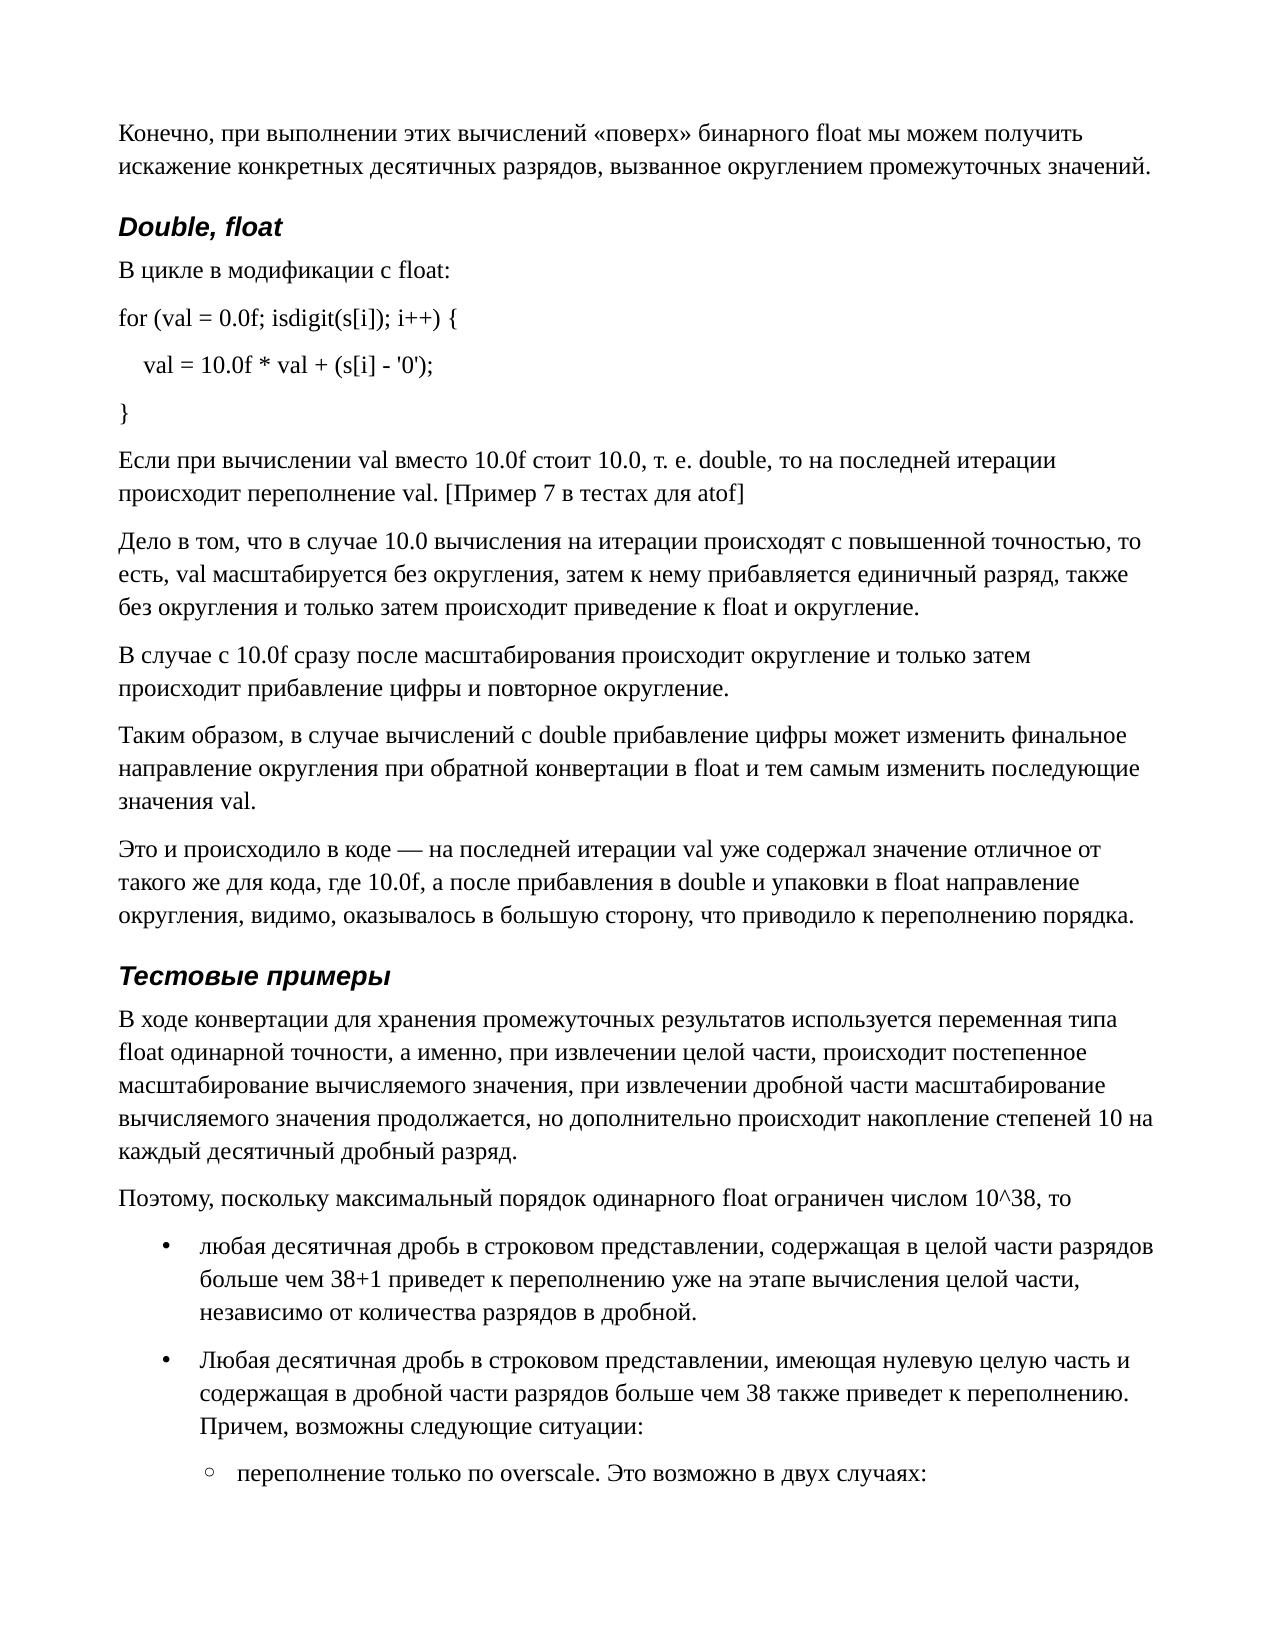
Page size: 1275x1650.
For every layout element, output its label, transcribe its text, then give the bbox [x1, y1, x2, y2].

text val = 10.0f * val + (s[i] - '0'); [118, 350, 1157, 379]
text for (val = 0.0f; isdigit(s[i]); i++) { [118, 303, 1157, 331]
text Если при вычислении val вместо 10.0f стоит 10.0, т. е. double, то на последней итерации происходит переполнение val. [Пример 7 в тестах для atof] [118, 445, 1157, 507]
list любая десятичная дробь в строковом представлении, содержащая в целой части разрядов больше чем 38+1 приведет к переполнению уже на этапе вычисления целой части, независимо от количества разрядов в дробной. [162, 1231, 1157, 1326]
text В ходе конвертации для хранения промежуточных результатов используется переменная типа float одинарной точности, а именно, при извлечении целой части, происходит постепенное масштабирование вычисляемого значения, при извлечении дробной части масштабирование вычисляемого значения продолжается, но дополнительно происходит накопление степеней 10 на каждый десятичный дробный разряд. [118, 1004, 1157, 1165]
text Конечно, при выполнении этих вычислений «поверх» бинарного float мы можем получить искажение конкретных десятичных разрядов, вызванное округлением промежуточных значений. [118, 118, 1157, 180]
text } [118, 398, 1157, 427]
text Таким образом, в случае вычислений с double прибавление цифры может изменить финальное направление округления при обратной конвертации в float и тем самым изменить последующие значения val. [118, 720, 1157, 815]
list переполнение только по overscale. Это возможно в двух случаях: [199, 1458, 1157, 1487]
text Это и происходило в коде — на последней итерации val уже содержал значение отличное от такого же для кода, где 10.0f, а после прибавления в double и упаковки в float направление округления, видимо, оказывалось в большую сторону, что приводило к переполнению порядка. [118, 834, 1157, 929]
text Дело в том, что в случае 10.0 вычисления на итерации происходят с повышенной точностью, то есть, val масштабируется без округления, затем к нему прибавляется единичный разряд, также без округления и только затем происходит приведение к float и округление. [118, 526, 1157, 621]
text Поэтому, поскольку максимальный порядок одинарного float ограничен числом 10^38, то [118, 1183, 1157, 1212]
text В случае с 10.0f сразу после масштабирования происходит округление и только затем происходит прибавление цифры и повторное округление. [118, 640, 1157, 701]
subtitle Тестовые примеры [118, 960, 1157, 991]
subtitle Double, float [118, 211, 1157, 242]
list Любая десятичная дробь в строковом представлении, имеющая нулевую целую часть и содержащая в дробной части разрядов больше чем 38 также приведет к переполнению. Причем, возможны следующие ситуации: [162, 1345, 1157, 1439]
text В цикле в модификации с float: [118, 255, 1157, 284]
